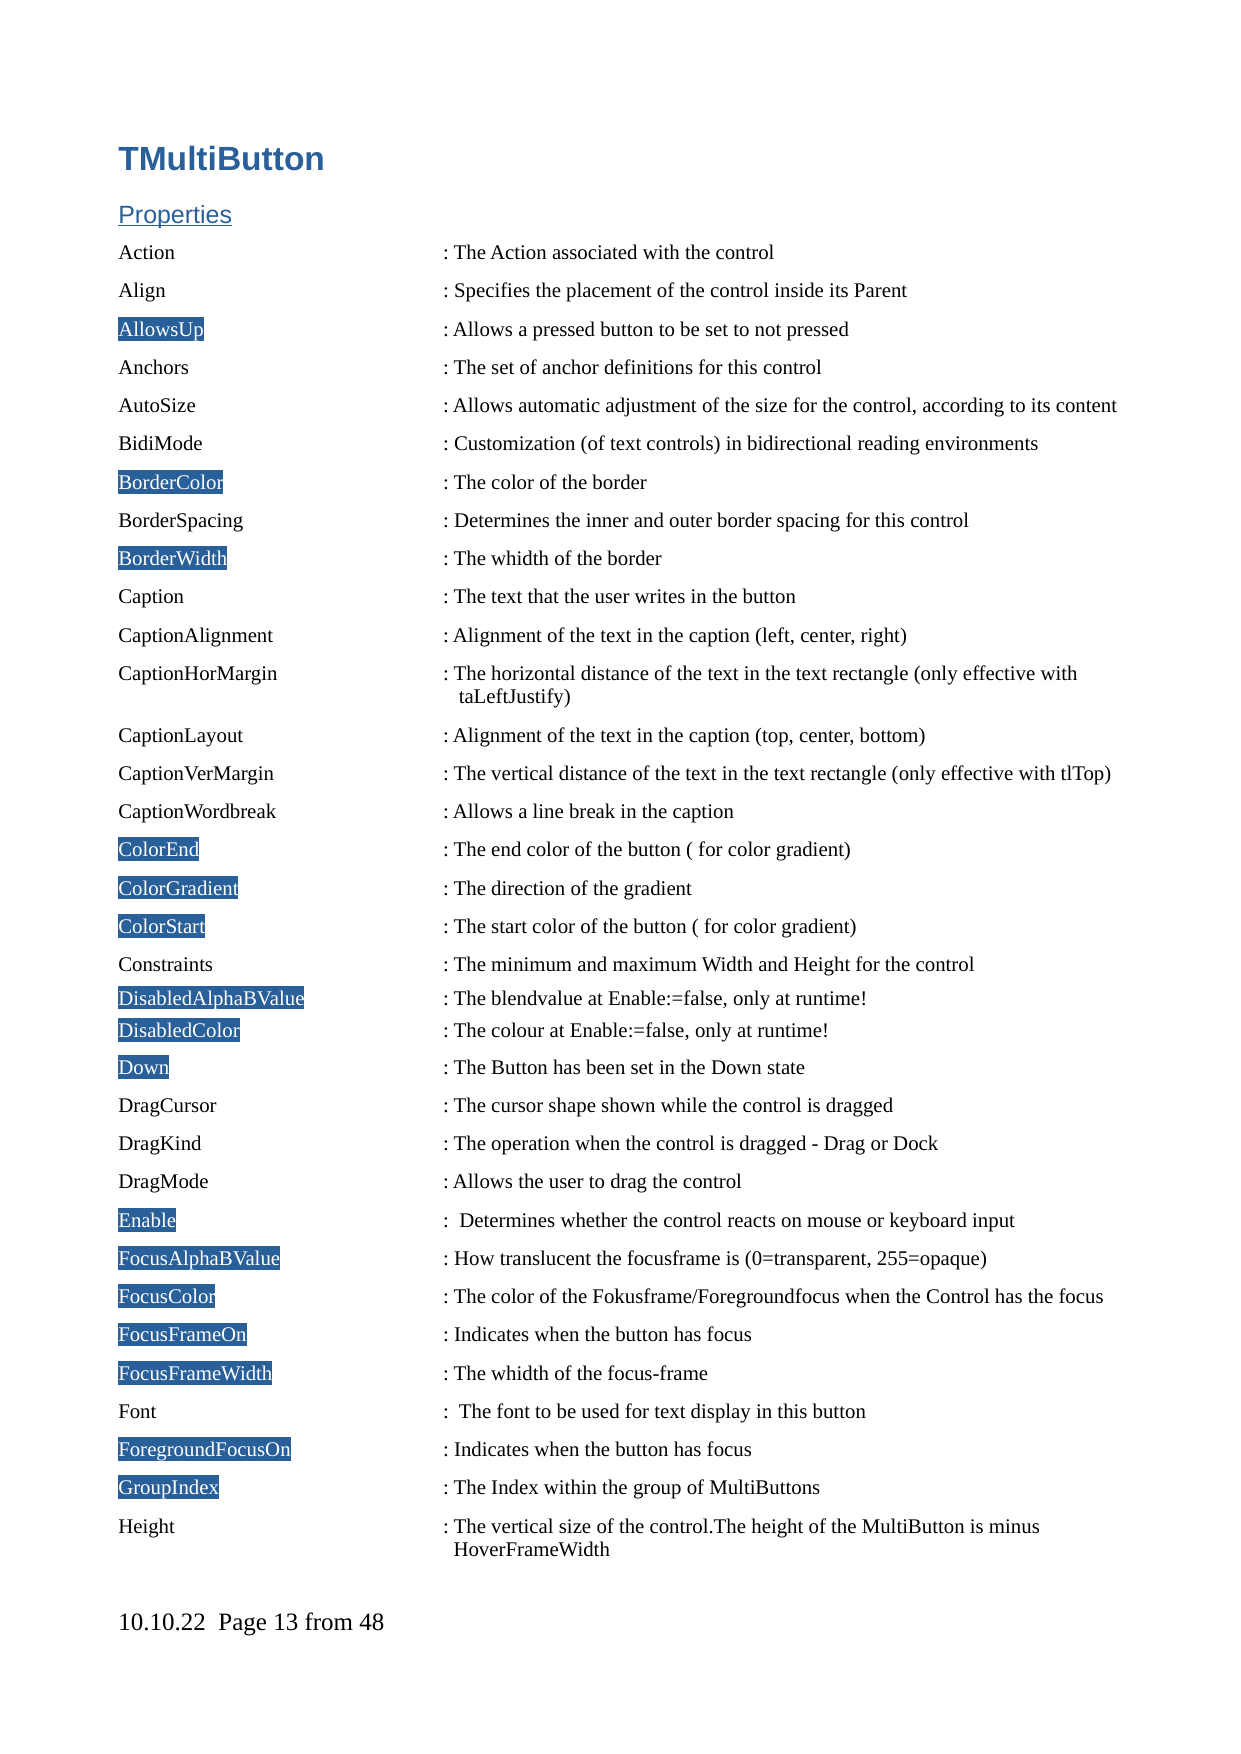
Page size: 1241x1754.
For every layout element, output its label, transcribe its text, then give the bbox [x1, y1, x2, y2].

subtitle Properties [118, 205, 1122, 228]
subtitle TMultiButton [118, 139, 1122, 178]
text Anchors : The set of anchor definitions for this control [118, 356, 1122, 379]
text GroupIndex : The Index within the group of MultiButtons [118, 1476, 1122, 1499]
text FocusFrameOn : Indicates when the button has focus [118, 1323, 1122, 1347]
text FocusFrameWidth : The whidth of the focus-frame [118, 1361, 1122, 1385]
text Height : The vertical size of the control.The height of the MultiButton is minus HoverFrameWidth [118, 1514, 1122, 1561]
text Constraints : The minimum and maximum Width and Height for the control [118, 953, 1122, 976]
text FocusColor : The color of the Fokusframe/Foregroundfocus when the Control has the focus [118, 1285, 1122, 1308]
text BidiMode : Customization (of text controls) in bidirectional reading environments [118, 432, 1122, 456]
text Font : The font to be used for text display in this button [118, 1399, 1122, 1423]
text Align : Specifies the placement of the control inside its Parent [118, 279, 1122, 303]
text CaptionAlignment : Alignment of the text in the caption (left, center, right) [118, 623, 1122, 647]
text DragMode : Allows the user to drag the control [118, 1170, 1122, 1194]
text Action : The Action associated with the control [118, 241, 1122, 264]
text Down : The Button has been set in the Down state [118, 1055, 1122, 1079]
text BorderSpacing : Determines the inner and outer border spacing for this control [118, 508, 1122, 532]
text ColorStart : The start color of the button ( for color gradient) [118, 914, 1122, 938]
text Caption : The text that the user writes in the button [118, 585, 1122, 608]
text DisabledColor : The colour at Enable:=false, only at runtime! [118, 1023, 1122, 1041]
text ColorEnd : The end color of the button ( for color gradient) [118, 838, 1122, 862]
text CaptionVerMargin : The vertical distance of the text in the text rectangle (only effective with tlTop) [118, 761, 1122, 785]
text CaptionHorMargin : The horizontal distance of the text in the text rectangle (only effective with taLeftJustify) [118, 661, 1122, 709]
text FocusAlphaBValue : How translucent the focusframe is (0=transparent, 255=opaque) [118, 1247, 1122, 1270]
text CaptionLayout : Alignment of the text in the caption (top, center, bottom) [118, 723, 1122, 747]
text DragKind : The operation when the control is dragged - Drag or Dock [118, 1132, 1122, 1156]
text DragCursor : The cursor shape shown while the control is dragged [118, 1094, 1122, 1117]
text CaptionWordbreak : Allows a line break in the caption [118, 800, 1122, 823]
text AutoSize : Allows automatic adjustment of the size for the control, according to its content [118, 394, 1122, 417]
text Enable : Determines whether the control reacts on mouse or keyboard input [118, 1208, 1122, 1232]
text DisabledAlphaBValue : The blendvalue at Enable:=false, only at runtime! [118, 991, 1122, 1008]
text AllowsUp : Allows a pressed button to be set to not pressed [118, 317, 1122, 341]
text ForegroundFocusOn : Indicates when the button has focus [118, 1438, 1122, 1461]
text ColorGradient : The direction of the gradient [118, 876, 1122, 900]
text BorderColor : The color of the border [118, 470, 1122, 494]
text BorderWidth : The whidth of the border [118, 547, 1122, 570]
